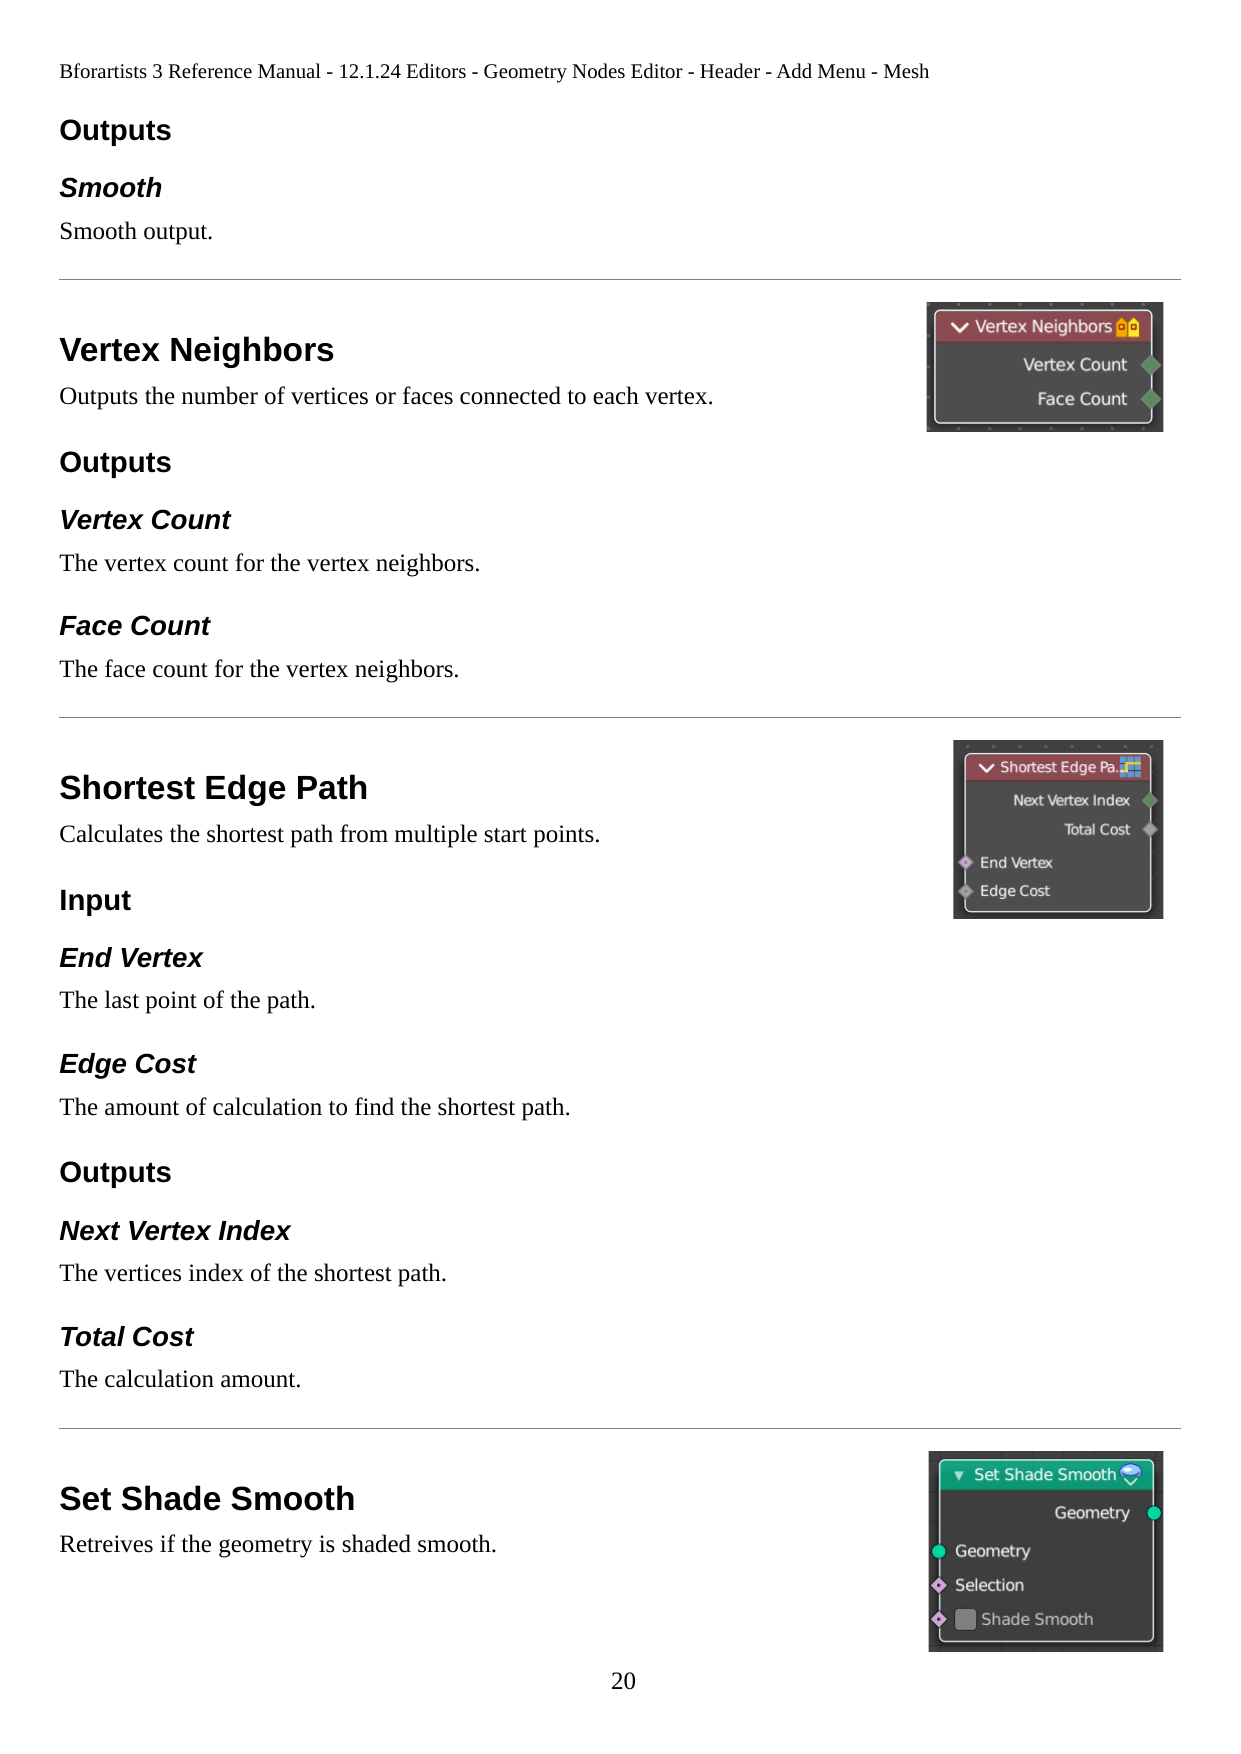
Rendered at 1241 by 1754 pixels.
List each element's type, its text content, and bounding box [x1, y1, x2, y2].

picture [928, 1451, 1164, 1652]
picture [926, 302, 1164, 432]
subtitle Outputs [59, 444, 1181, 478]
text The face count for the vertex neighbors. [59, 654, 1181, 682]
subtitle Input [59, 882, 953, 916]
subtitle Vertex Neighbors [59, 330, 926, 368]
subtitle [1164, 882, 1181, 916]
subtitle Vertex Count [59, 503, 1181, 535]
subtitle Next Vertex Index [59, 1214, 1181, 1246]
text The last point of the path. [59, 986, 1181, 1014]
subtitle Total Cost [59, 1320, 1181, 1352]
text Calculates the shortest path from multiple start points. [59, 819, 953, 848]
subtitle [1164, 330, 1181, 368]
subtitle Face Count [59, 609, 1181, 641]
text The calculation amount. [59, 1364, 1181, 1393]
subtitle Outputs [59, 1155, 1181, 1189]
text Retreives if the geometry is shaded smooth. [59, 1529, 928, 1558]
picture [953, 740, 1164, 919]
subtitle Smooth [59, 171, 1181, 203]
text Outputs the number of vertices or faces connected to each vertex. [59, 381, 926, 410]
subtitle Shortest Edge Path [59, 768, 953, 806]
subtitle End Vertex [59, 941, 1181, 973]
subtitle Set Shade Smooth [59, 1478, 928, 1517]
text The vertices index of the shortest path. [59, 1258, 1181, 1287]
subtitle Outputs [59, 113, 1181, 146]
text The amount of calculation to find the shortest path. [59, 1092, 1181, 1120]
text The vertex count for the vertex neighbors. [59, 548, 1181, 576]
subtitle [1164, 768, 1181, 806]
text Smooth output. [59, 216, 1181, 244]
subtitle [1164, 1478, 1181, 1517]
subtitle Edge Cost [59, 1047, 1181, 1079]
